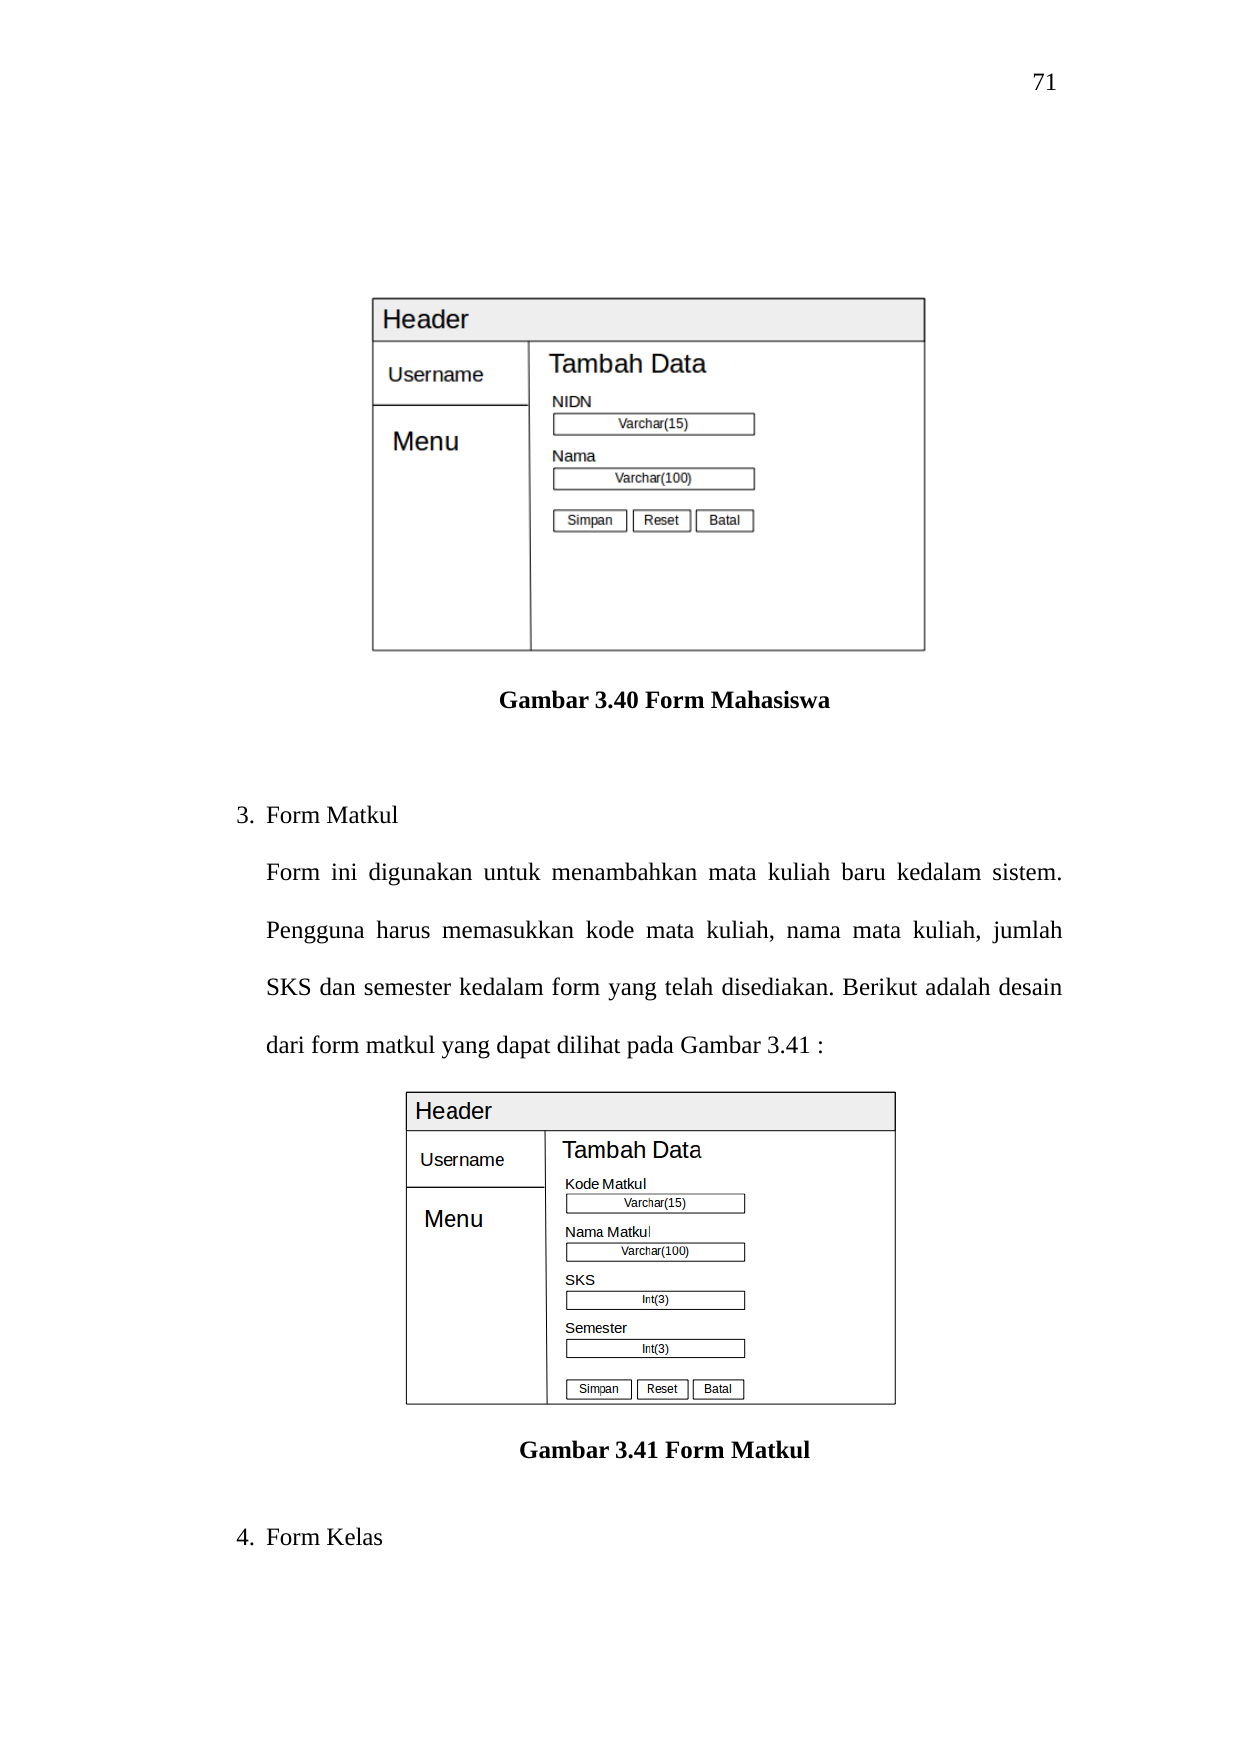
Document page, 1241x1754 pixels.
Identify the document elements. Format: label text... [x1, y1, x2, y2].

picture [368, 295, 931, 657]
list Form ini digunakan untuk menambahkan mata kuliah baru kedalam sistem. Pengguna harus memasukkan kode mata kuliah, nama mata kuliah, jumlah SKS dan semester kedalam form yang telah disediakan. Berikut adalah desain dari form matkul yang dapat dilihat pada Gambar 3.41 : [236, 857, 1063, 1059]
picture [403, 1087, 897, 1407]
list Gambar 3.40 Form Mahasiswa [236, 657, 1063, 714]
list Form Kelas [236, 1522, 1063, 1550]
list Form Matkul [236, 800, 1063, 829]
list Gambar 3.41 Form Matkul [236, 1407, 1063, 1464]
